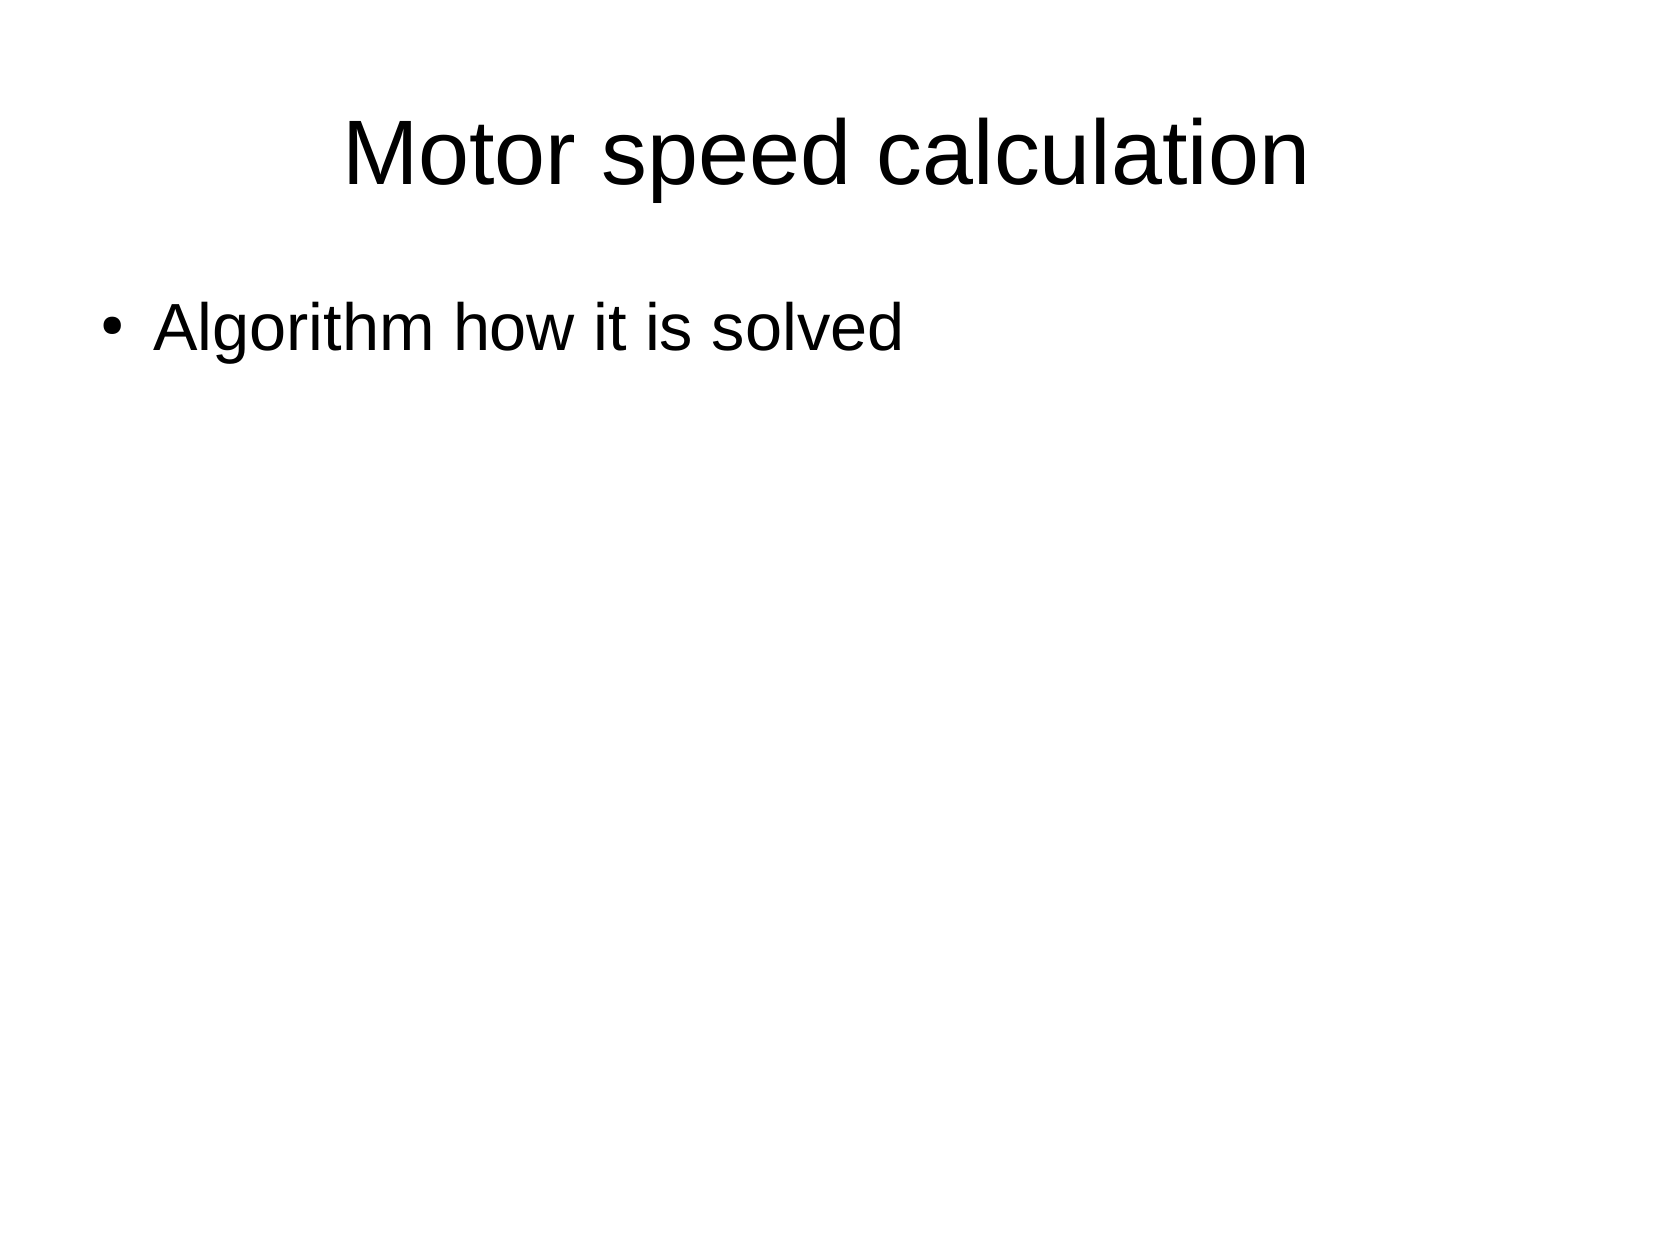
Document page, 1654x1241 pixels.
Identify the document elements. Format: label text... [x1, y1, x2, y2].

title Motor speed calculation [82, 49, 1571, 257]
list Algorithm how it is solved [82, 290, 1571, 1109]
